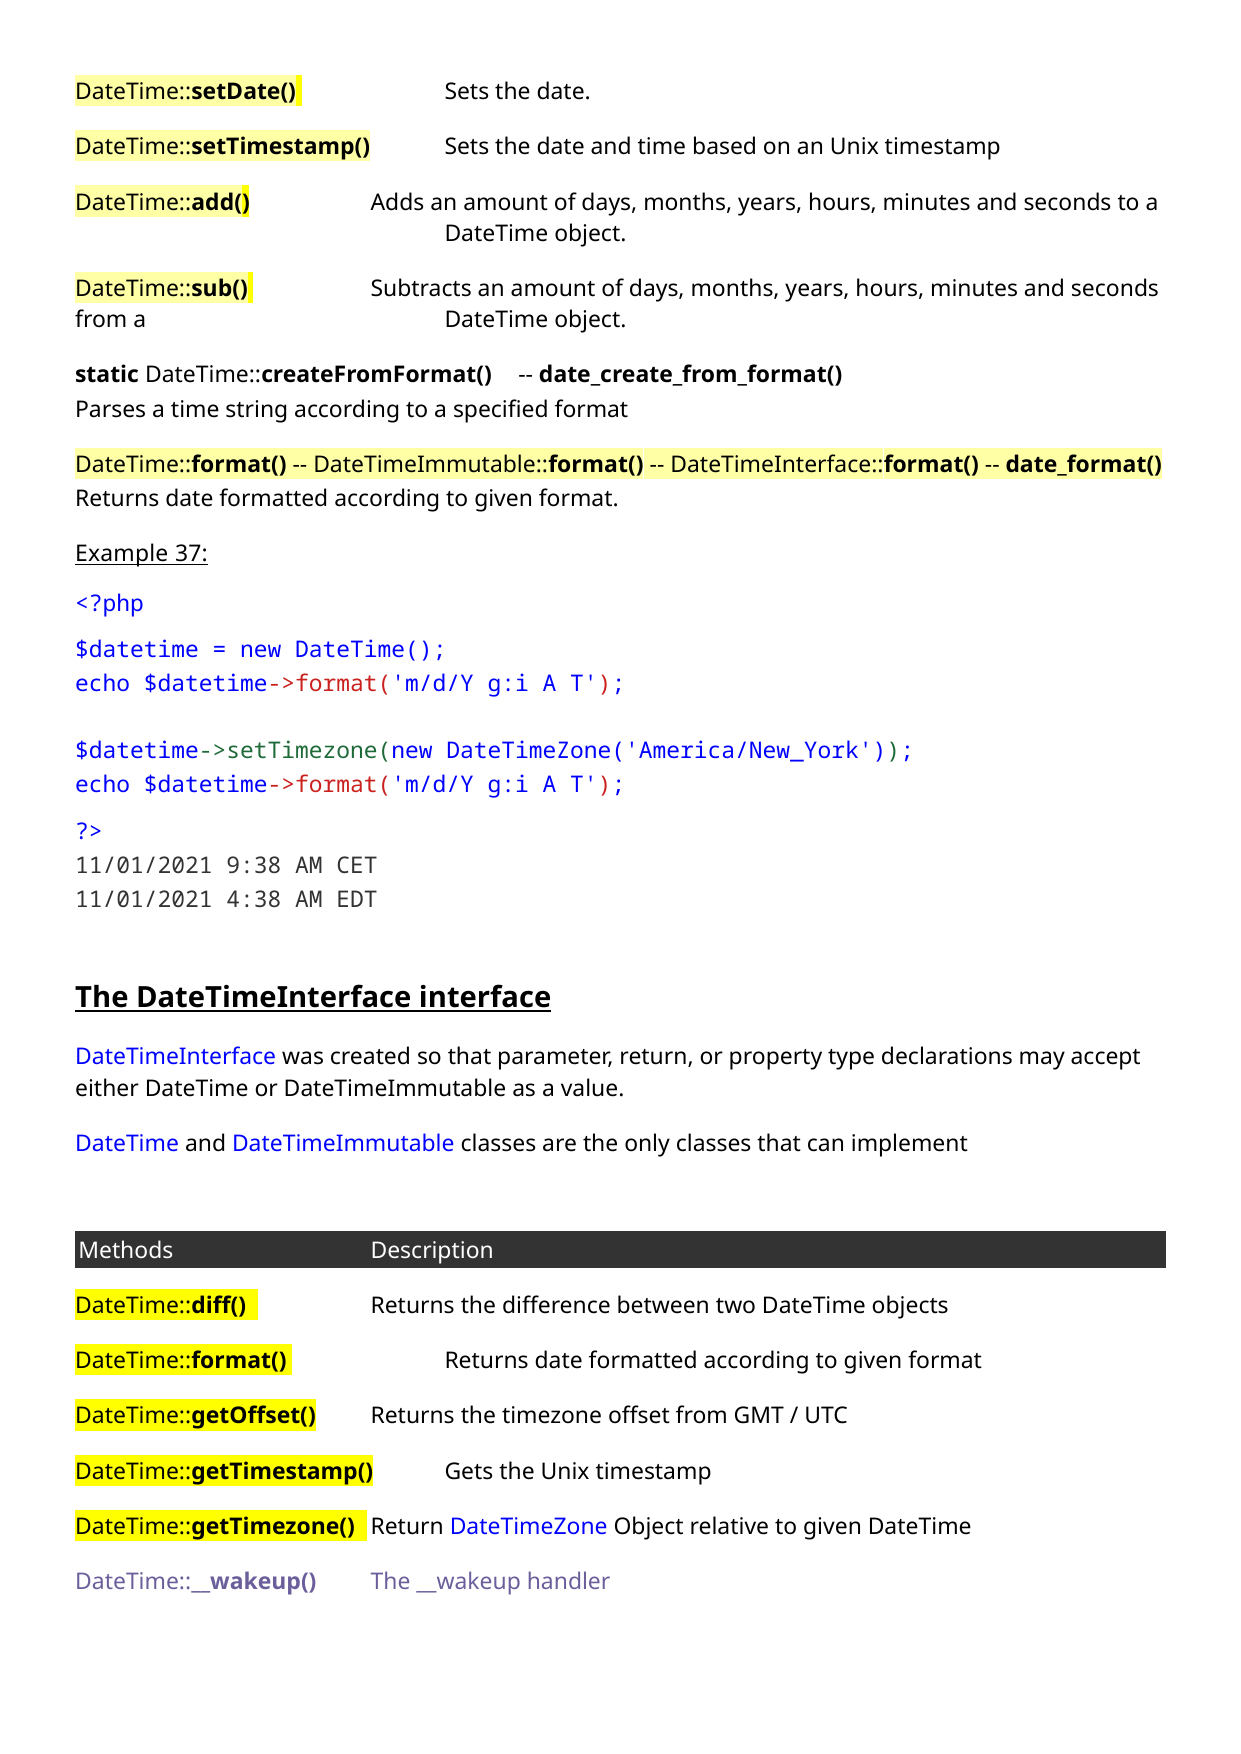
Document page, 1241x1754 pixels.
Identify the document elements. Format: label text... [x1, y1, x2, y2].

text DateTime::format() -- DateTimeImmutable::format() -- DateTimeInterface::format() -- date_format() [75, 448, 1166, 479]
text echo $datetime->format('m/d/Y g:i A T'); [75, 667, 1166, 698]
text DateTime::getOffset() Returns the timezone offset from GMT / UTC [75, 1399, 1166, 1431]
text DateTime::setTimestamp() Sets the date and time based on an Unix timestamp [75, 130, 1166, 161]
text echo $datetime->format('m/d/Y g:i A T'); [75, 768, 1166, 799]
text <?php [75, 587, 1166, 618]
text DateTime::__wakeup() The __wakeup handler [75, 1565, 1166, 1596]
text 11/01/2021 9:38 AM CET [75, 849, 1166, 880]
text Example 37: [75, 537, 1166, 568]
text DateTime::getTimezone() Return DateTimeZone Object relative to given DateTime [75, 1510, 1166, 1541]
text DateTime::add() Adds an amount of days, months, years, hours, minutes and seconds to a DateTime object. [75, 185, 1166, 248]
text DateTime::sub() Subtracts an amount of days, months, years, hours, minutes and seconds from a DateTime object. [75, 272, 1166, 334]
text DateTime::format() Returns date formatted according to given format [75, 1344, 1166, 1375]
text $datetime = new DateTime(); [75, 633, 1166, 664]
text DateTime::getTimestamp() Gets the Unix timestamp [75, 1454, 1166, 1486]
text Methods Description [75, 1231, 1166, 1268]
text Returns date formatted according to given format. [75, 482, 1166, 513]
text 11/01/2021 4:38 AM EDT [75, 883, 1166, 914]
text static DateTime::createFromFormat() -- date_create_from_format() [75, 358, 1166, 389]
text Parses a time string according to a specified format [75, 393, 1166, 424]
text DateTimeInterface was created so that parameter, return, or property type declarations may accept either DateTime or DateTimeImmutable as a value. [75, 1040, 1166, 1103]
text DateTime::setDate() Sets the date. [75, 75, 1166, 106]
subtitle The DateTimeInterface interface [75, 977, 1166, 1016]
text DateTime and DateTimeImmutable classes are the only classes that can implement [75, 1127, 1166, 1158]
text $datetime->setTimezone(new DateTimeZone('America/New_York')); [75, 734, 1166, 765]
text DateTime::diff() Returns the difference between two DateTime objects [75, 1289, 1166, 1320]
text ?> [75, 814, 1166, 846]
